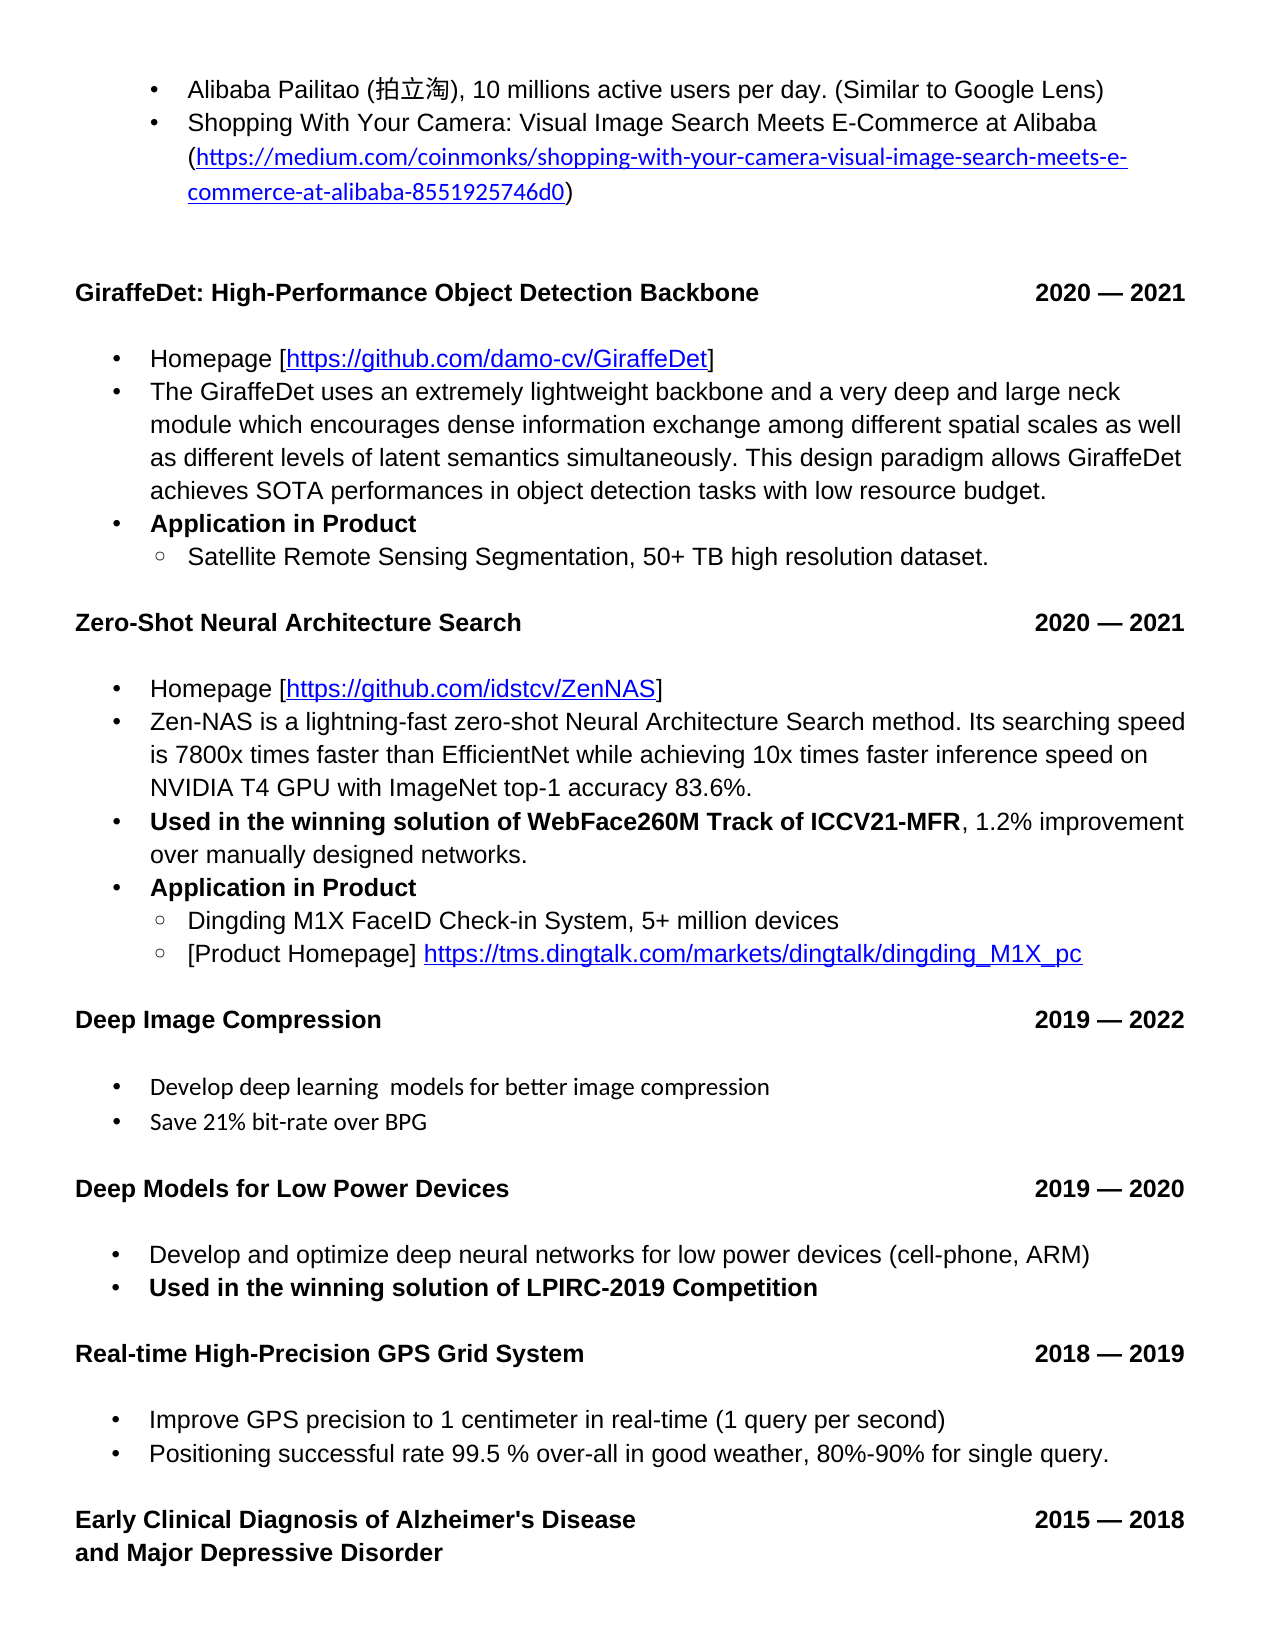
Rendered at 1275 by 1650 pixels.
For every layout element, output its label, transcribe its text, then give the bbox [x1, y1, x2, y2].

table_header Early Clinical Diagnosis of Alzheimer's Disease and Major Depressive Disorder [64, 1505, 670, 1571]
list Dingding M1X FaceID Check-in System, 5+ million devices [150, 906, 1200, 934]
list Used in the winning solution of WebFace260M Track of ICCV21-MFR, 1.2% improvement over manually designed networks. [112, 806, 1200, 868]
table_header Zero-Shot Neural Architecture Search [64, 608, 670, 641]
table_header 2020 — 2021 [670, 608, 1196, 641]
list Zen-NAS is a lightning-fast zero-shot Neural Architecture Search method. Its searching speed is 7800x times faster than EfficientNet while achieving 10x times faster inference speed on NVIDIA T4 GPU with ImageNet top-1 accuracy 83.6%. [112, 707, 1200, 802]
table_header 2019 — 2022 [670, 1005, 1196, 1038]
list Develop deep learning models for better image compression [112, 1071, 1200, 1102]
table_header 2019 — 2020 [670, 1174, 1196, 1207]
list [Product Homepage] https://tms.dingtalk.com/markets/dingtalk/dingding_M1X_pc [150, 939, 1200, 968]
list Positioning successful rate 99.5 % over-all in good weather, 80%-90% for single query. [111, 1438, 1200, 1467]
list Develop and optimize deep neural networks for low power devices (cell-phone, ARM) [111, 1240, 1200, 1269]
table_header 2020 — 2021 [998, 278, 1197, 311]
list The GiraffeDet uses an extremely lightweight backbone and a very deep and large neck module which encourages dense information exchange among different spatial scales as well as different levels of latent semantics simultaneously. This design paradigm allows GiraffeDet achieves SOTA performances in object detection tasks with low resource budget. [112, 377, 1200, 504]
list Used in the winning solution of LPIRC-2019 Competition [111, 1273, 1200, 1302]
list Shopping With Your Camera: Visual Image Search Meets E-Commerce at Alibaba (https://medium.com/coinmonks/shopping-with-your-camera-visual-image-search-meets-e-commerce-at-alibaba-8551925746d0) [150, 108, 1200, 207]
list Save 21% bit-rate over BPG [112, 1106, 1200, 1137]
table_header Deep Image Compression [64, 1005, 670, 1038]
table_header 2018 — 2019 [670, 1339, 1196, 1372]
list Application in Product [112, 509, 1200, 538]
list Application in Product [112, 873, 1200, 901]
table_header Deep Models for Low Power Devices [64, 1174, 670, 1207]
table_header 2015 — 2018 [670, 1505, 1196, 1571]
list Homepage [https://github.com/idstcv/ZenNAS] [112, 674, 1200, 703]
list Satellite Remote Sensing Segmentation, 50+ TB high resolution dataset. [150, 542, 1200, 571]
table_header Real-time High-Precision GPS Grid System [64, 1339, 670, 1372]
list Homepage [https://github.com/damo-cv/GiraffeDet] [112, 343, 1200, 372]
table_header GiraffeDet: High-Performance Object Detection Backbone [64, 278, 997, 311]
list Alibaba Pailitao (拍立淘), 10 millions active users per day. (Similar to Google Lens) [150, 75, 1200, 104]
list Improve GPS precision to 1 centimeter in real-time (1 query per second) [111, 1405, 1200, 1434]
